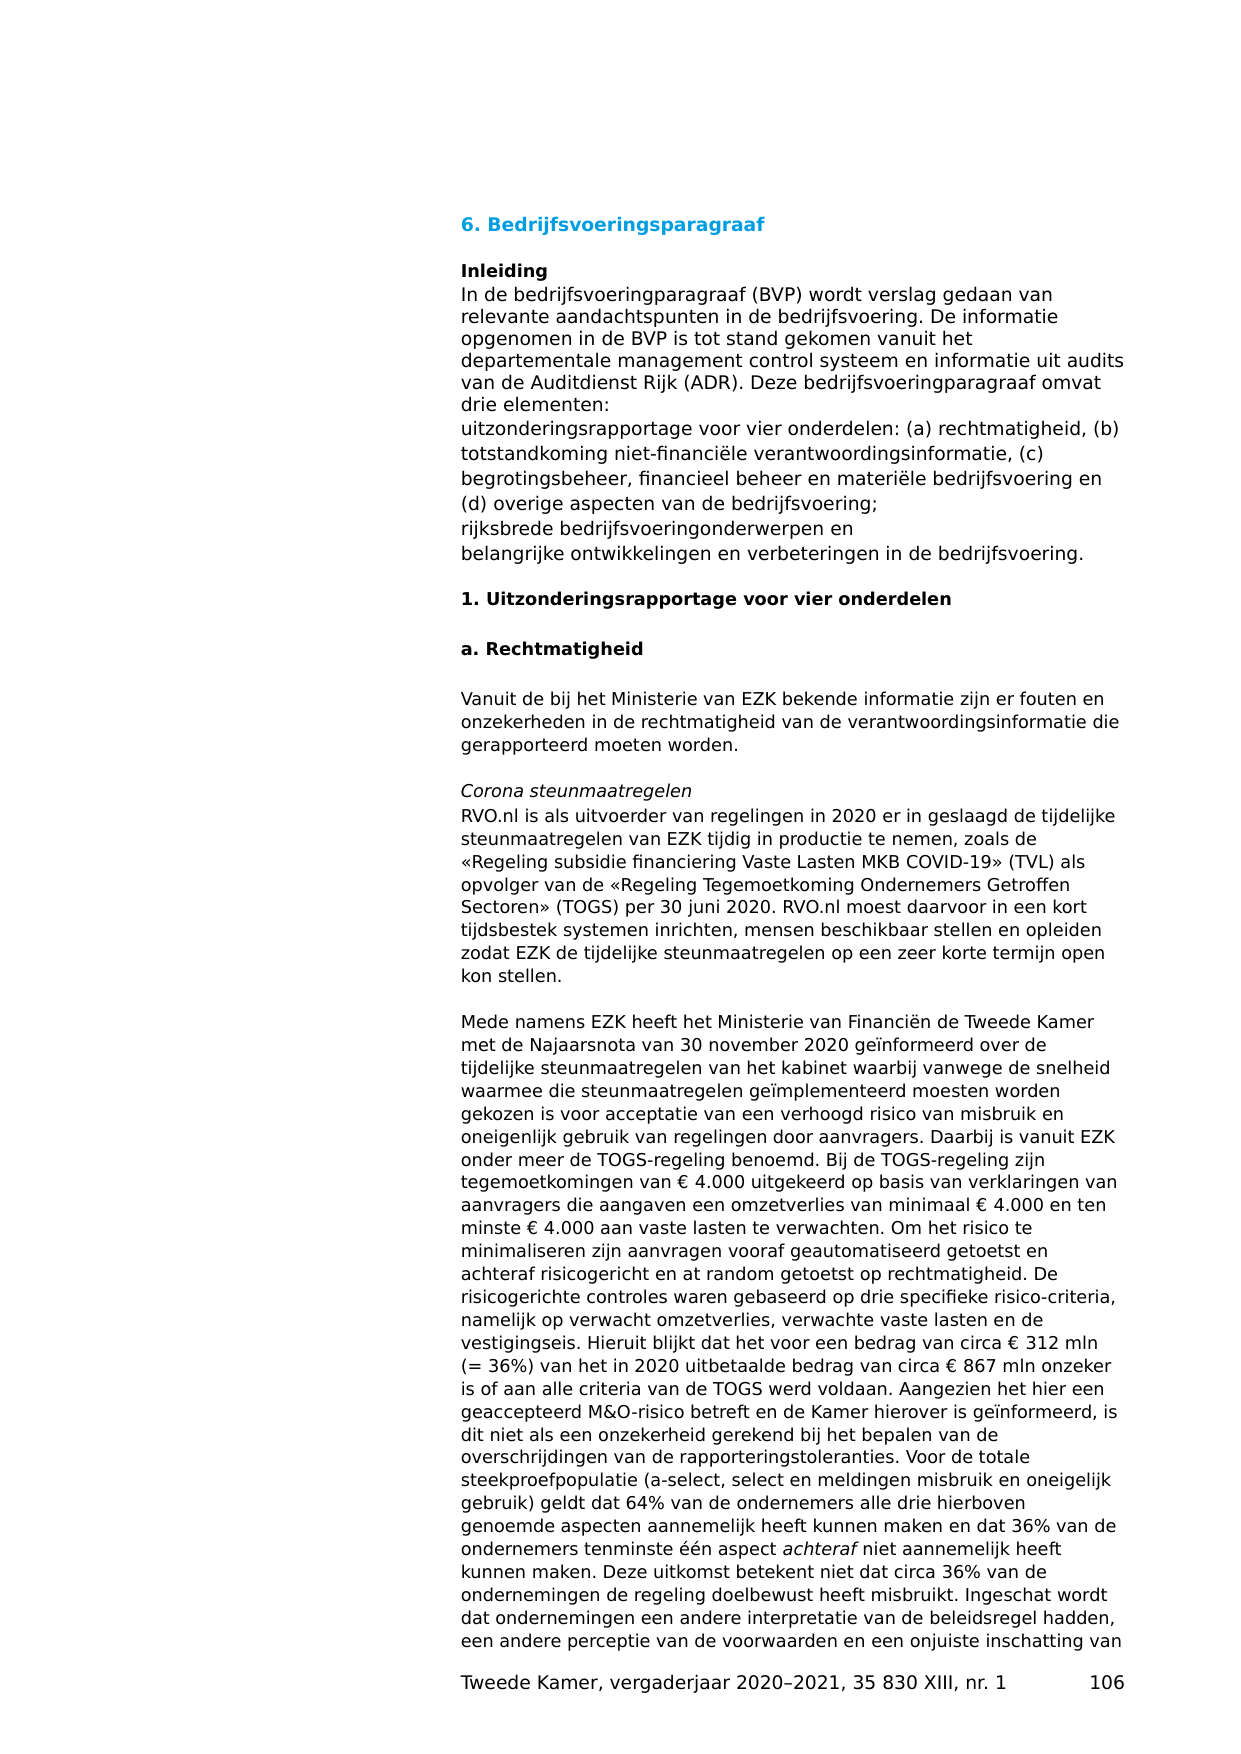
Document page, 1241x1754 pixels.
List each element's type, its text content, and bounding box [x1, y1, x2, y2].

text rijksbrede bedrijfsvoeringonderwerpen en [461, 515, 1125, 540]
text In de bedrijfsvoeringparagraaf (BVP) wordt verslag gedaan van relevante aandachtspunten in de bedrijfsvoering. De informatie opgenomen in de BVP is tot stand gekomen vanuit het departementale management control systeem en informatie uit audits van de Auditdienst Rijk (ADR). Deze bedrijfsvoeringparagraaf omvat drie elementen: [461, 284, 1125, 415]
text a. Rechtmatigheid [461, 637, 1125, 660]
title 6. Bedrijfsvoeringsparagraaf [461, 213, 1125, 236]
text Mede namens EZK heeft het Ministerie van Financiën de Tweede Kamer met de Najaarsnota van 30 november 2020 geïnformeerd over de tijdelijke steunmaatregelen van het kabinet waarbij vanwege de snelheid waarmee die steunmaatregelen geïmplementeerd moesten worden gekozen is voor acceptatie van een verhoogd risico van misbruik en oneigenlijk gebruik van regelingen door aanvragers. Daarbij is vanuit EZK onder meer de TOGS-regeling benoemd. Bij de TOGS-regeling zijn tegemoetkomingen van € 4.000 uitgekeerd op basis van verklaringen van aanvragers die aangaven een omzetverlies van minimaal € 4.000 en ten minste € 4.000 aan vaste lasten te verwachten. Om het risico te minimaliseren zijn aanvragen vooraf geautomatiseerd getoetst en achteraf risicogericht en at random getoetst op rechtmatigheid. De risicogerichte con­troles waren gebaseerd op drie specifieke risico-criteria, namelijk op verwacht omzetverlies, verwachte vaste lasten en de vestigingseis. Hieruit blijkt dat het voor een bedrag van circa € 312 mln (= 36%) van het in 2020 uitbetaalde bedrag van circa € 867 mln onzeker is of aan alle criteria van de TOGS werd voldaan. Aangezien het hier een geaccepteerd M&O-risico betreft en de Kamer hierover is geïnformeerd, is dit niet als een onzekerheid gerekend bij het bepalen van de overschrijdingen van de rapporteringstoleranties. Voor de totale steekproefpopulatie (a-select, select en meldingen misbruik en oneigelijk gebruik) geldt dat 64% van de ondernemers alle drie hierboven genoemde aspecten aannemelijk heeft kunnen maken en dat 36% van de ondernemers tenminste één aspect achteraf niet aannemelijk heeft kunnen maken. Deze uitkomst betekent niet dat circa 36% van de ondernemingen de regeling doelbewust heeft misbruikt. Ingeschat wordt dat ondernemingen een andere interpretatie van de beleidsregel hadden, een andere perceptie van de voorwaarden en een onjuiste inschatting van [461, 1010, 1125, 1652]
text Corona steunmaatregelen [461, 779, 1125, 802]
text 1. Uitzonderingsrapportage voor vier onderdelen [461, 587, 1125, 610]
text Inleiding [461, 259, 1125, 282]
text belangrijke ontwikkelingen en verbeteringen in de bedrijfsvoering. [461, 540, 1125, 565]
text Vanuit de bij het Ministerie van EZK bekende informatie zijn er fouten en onzekerheden in de rechtmatigheid van de verantwoordingsinformatie die gerapporteerd moeten worden. [461, 687, 1125, 756]
list uitzonderingsrapportage voor vier onderdelen: (a) rechtmatigheid, (b) totstandkoming niet-financiële verantwoordingsinformatie, (c) begrotingsbeheer, financieel beheer en materiële bedrijfsvoering en (d) overige aspecten van de bedrijfsvoering; [461, 415, 1125, 515]
text RVO.nl is als uitvoerder van regelingen in 2020 er in geslaagd de tijdelijke steunmaatregelen van EZK tijdig in productie te nemen, zoals de «Regeling subsidie financiering Vaste Lasten MKB COVID-19» (TVL) als opvolger van de «Regeling Tegemoetkoming Ondernemers Getroffen Sectoren» (TOGS) per 30 juni 2020. RVO.nl moest daarvoor in een kort tijdsbestek systemen inrichten, mensen beschikbaar stellen en opleiden zodat EZK de tijdelijke steunmaatregelen op een zeer korte termijn open kon stellen. [461, 804, 1125, 987]
